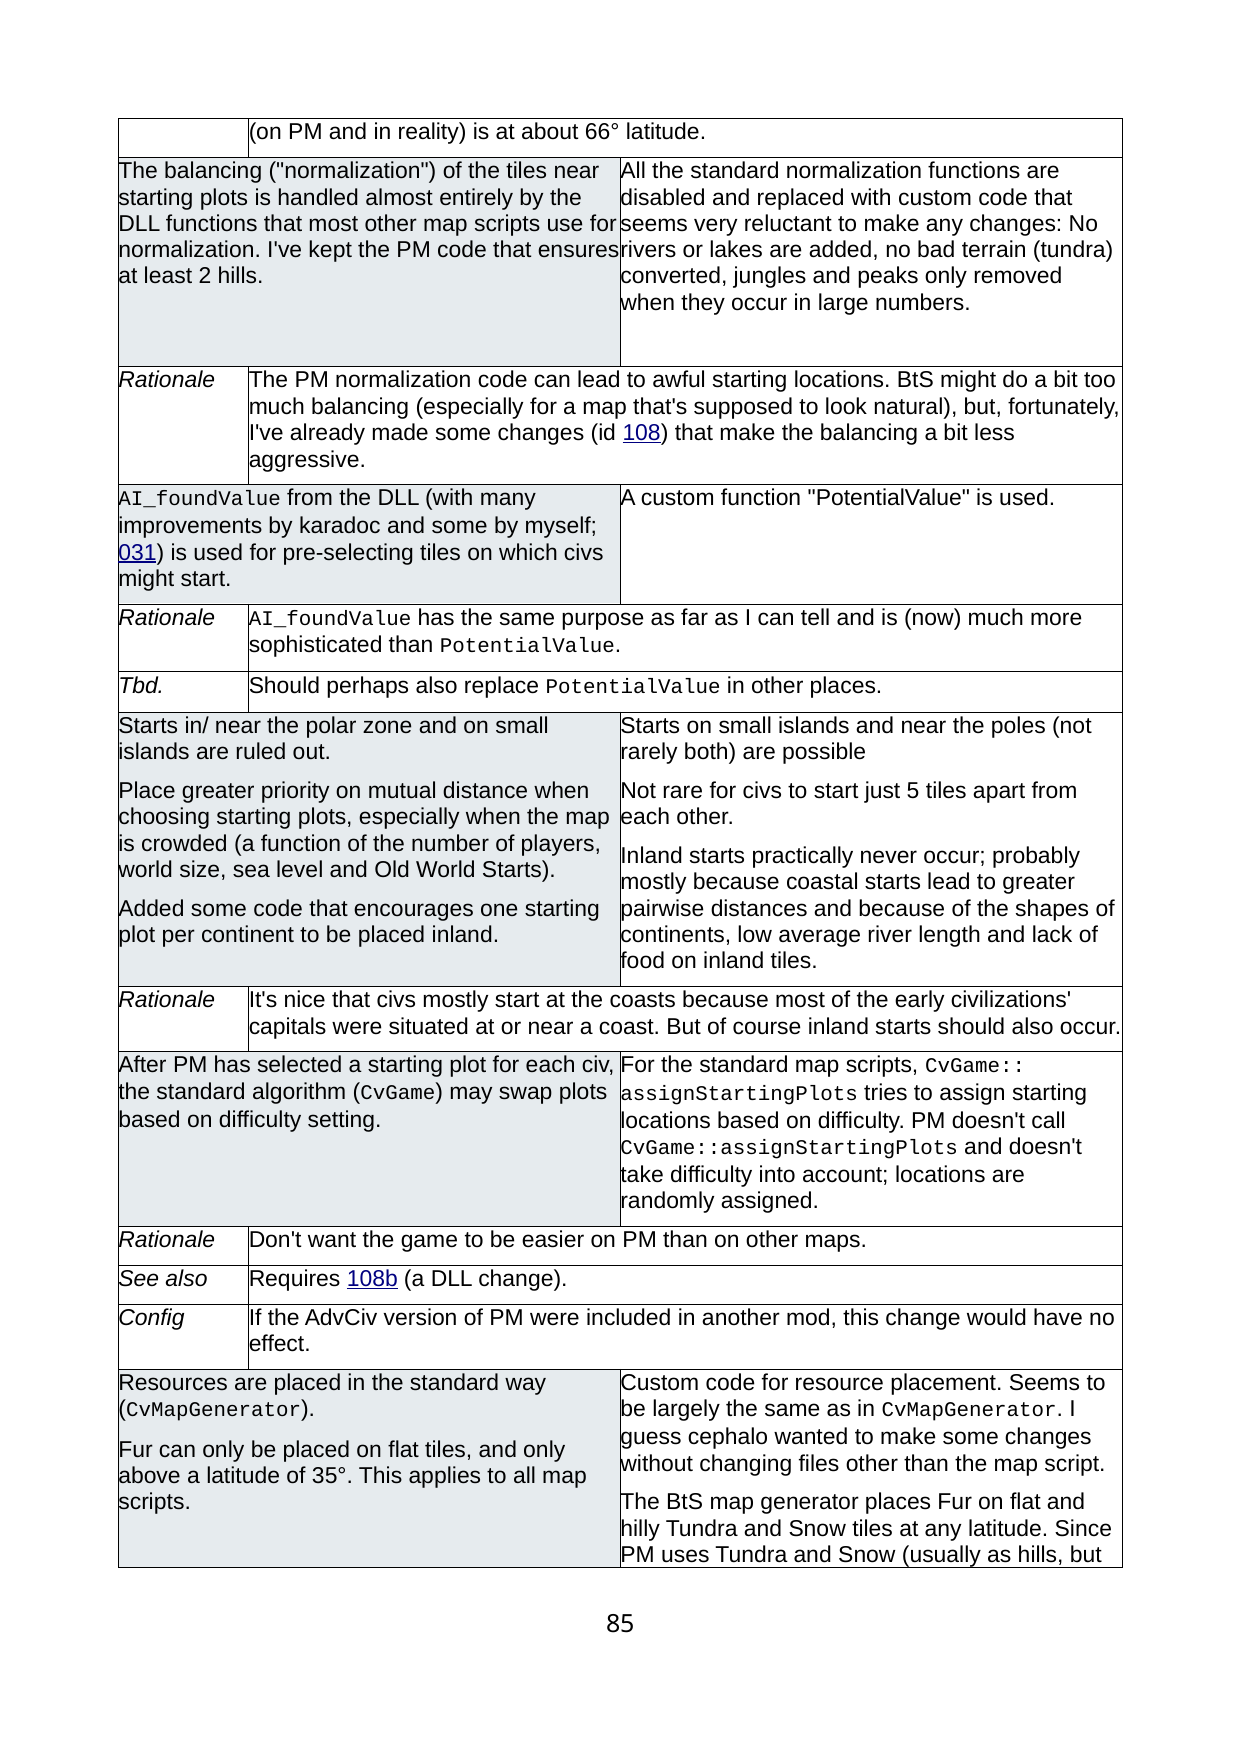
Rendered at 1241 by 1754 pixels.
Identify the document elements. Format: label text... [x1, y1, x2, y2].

table_cell Rationale [119, 987, 248, 1051]
table_cell [119, 119, 248, 157]
table_cell See also [119, 1266, 248, 1304]
table_cell If the AdvCiv version of PM were included in another mod, this change would have no effect. [249, 1305, 1122, 1369]
table_cell Config [119, 1305, 248, 1369]
table_cell Don't want the game to be easier on PM than on other maps. [249, 1227, 1122, 1265]
table_cell Tbd. [119, 672, 248, 712]
table_cell Rationale [119, 367, 248, 484]
table_cell It's nice that civs mostly start at the coasts because most of the early civilizations' capitals were situated at or near a coast. But of course inland starts should also occur. [249, 987, 1122, 1051]
table_cell A custom function "PotentialValue" is used. [621, 485, 1122, 603]
table_cell The PM normalization code can lead to awful starting locations. BtS might do a bit too much balancing (especially for a map that's supposed to look natural), but, fortunately, I've already made some changes (id 108) that make the balancing a bit less aggressive. [249, 367, 1122, 484]
table_cell Custom code for resource placement. Seems to be largely the same as in CvMapGenerator. I guess cephalo wanted to make some changes without changing files other than the map script. The BtS map generator places Fur on flat and hilly Tundra and Snow tiles at any latitude. Since PM uses Tundra and Snow (usually as hills, but [621, 1370, 1122, 1567]
table_cell Starts on small islands and near the poles (not rarely both) are possible Not rare for civs to start just 5 tiles apart from each other. Inland starts practically never occur; probably mostly because coastal starts lead to greater pairwise distances and because of the shapes of continents, low average river length and lack of food on inland tiles. [621, 713, 1122, 986]
table_cell (on PM and in reality) is at about 66° latitude. [249, 119, 1122, 157]
table_cell For the standard map scripts, CvGame:: assignStartingPlots tries to assign starting locations based on difficulty. PM doesn't call CvGame::assignStartingPlots and doesn't take difficulty into account; locations are randomly assigned. [621, 1052, 1122, 1226]
table_cell AI_foundValue has the same purpose as far as I can tell and is (now) much more sophisticated than PotentialValue. [249, 605, 1122, 671]
table_cell Rationale [119, 605, 248, 671]
table_cell The balancing ("normalization") of the tiles near starting plots is handled almost entirely by the DLL functions that most other map scripts use for normalization. I've kept the PM code that ensures at least 2 hills. [119, 158, 620, 366]
table_cell AI_foundValue from the DLL (with many improvements by karadoc and some by myself; 031) is used for pre-selecting tiles on which civs might start. [119, 485, 620, 603]
table_cell After PM has selected a starting plot for each civ, the standard algorithm (CvGame) may swap plots based on difficulty setting. [119, 1052, 620, 1226]
table_cell Rationale [119, 1227, 248, 1265]
table_cell All the standard normalization functions are disabled and replaced with custom code that seems very reluctant to make any changes: No rivers or lakes are added, no bad terrain (tundra) converted, jungles and peaks only removed when they occur in large numbers. [621, 158, 1122, 366]
table_cell Should perhaps also replace PotentialValue in other places. [249, 672, 1122, 712]
table_cell Requires 108b (a DLL change). [249, 1266, 1122, 1304]
table_cell Starts in/ near the polar zone and on small islands are ruled out. Place greater priority on mutual distance when choosing starting plots, especially when the map is crowded (a function of the number of players, world size, sea level and Old World Starts). Added some code that encourages one starting plot per continent to be placed inland. [119, 713, 620, 986]
table_cell Resources are placed in the standard way (CvMapGenerator). Fur can only be placed on flat tiles, and only above a latitude of 35°. This applies to all map scripts. [119, 1370, 620, 1567]
